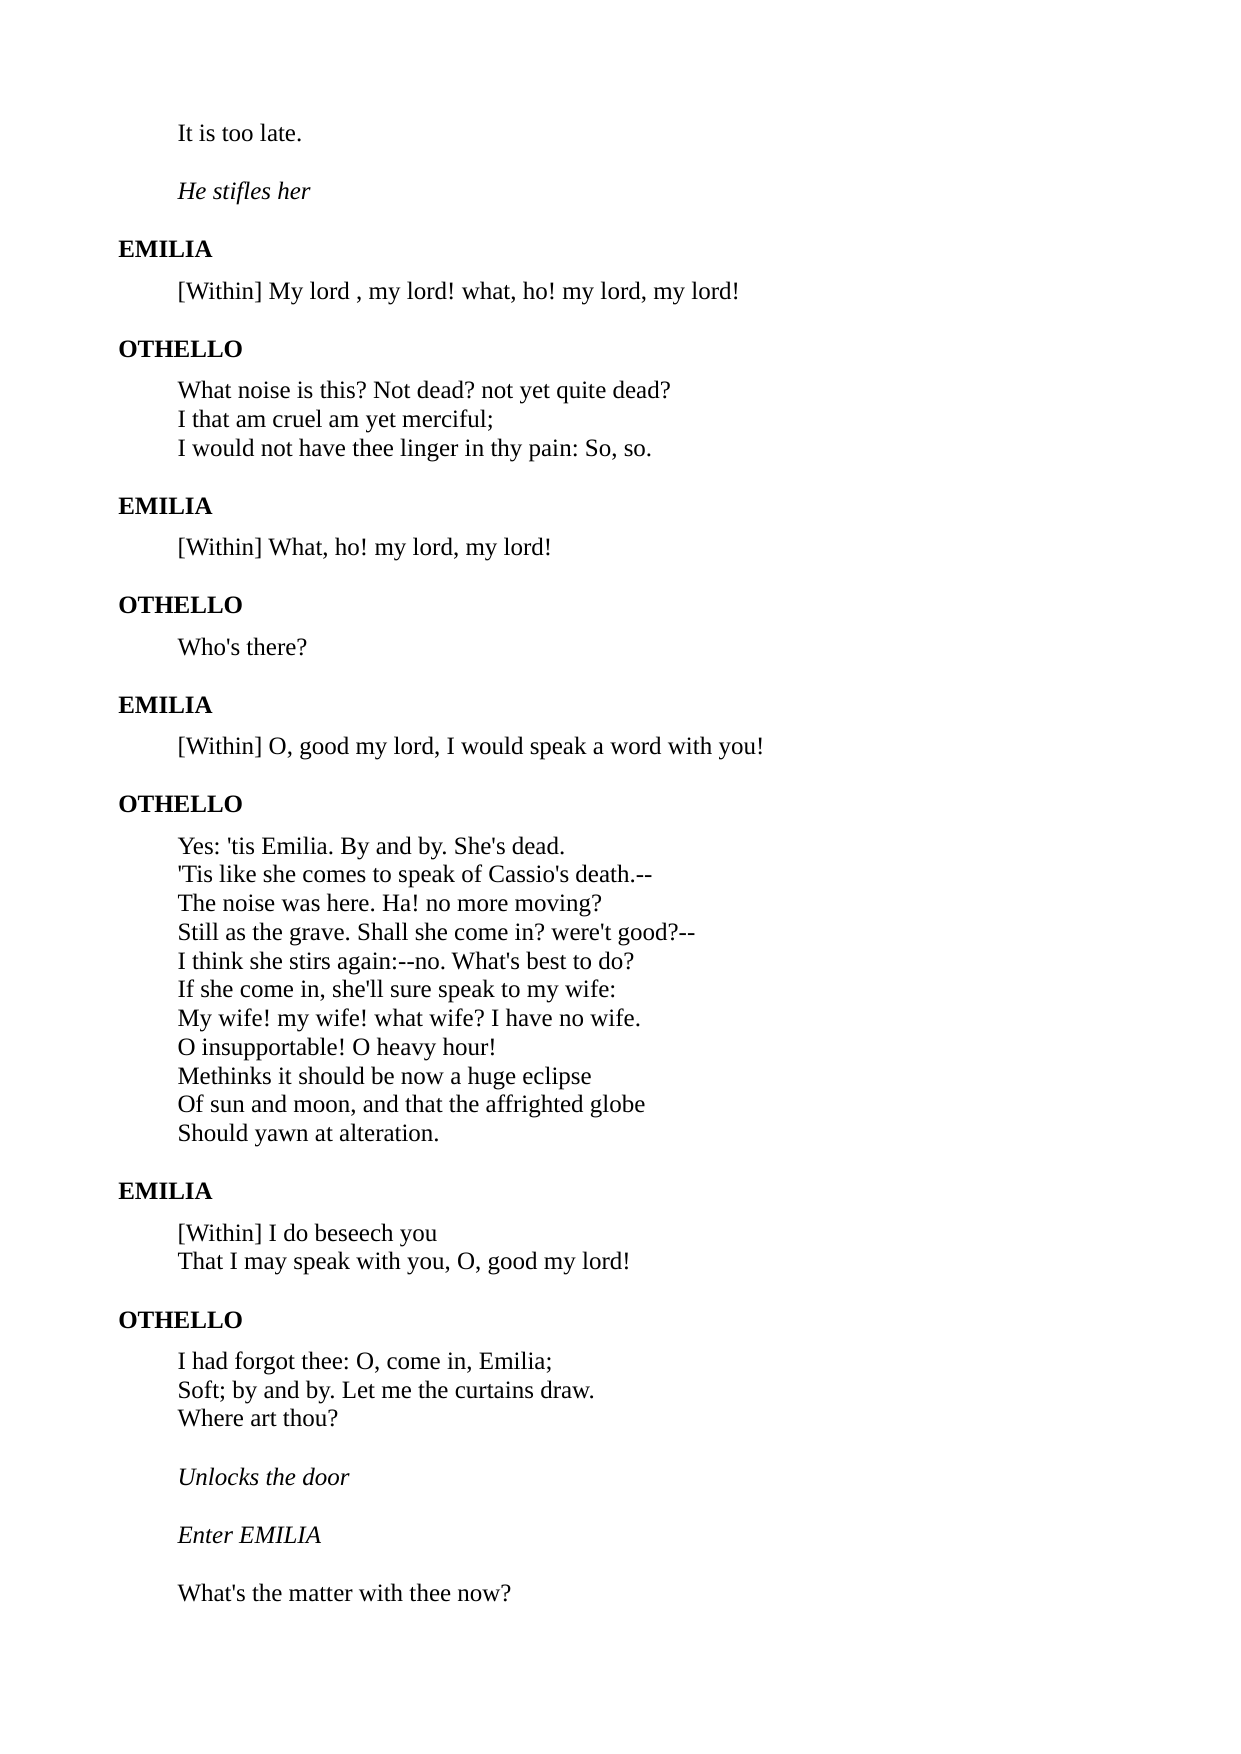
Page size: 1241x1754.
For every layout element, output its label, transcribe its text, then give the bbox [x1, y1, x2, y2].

text [Within] I do beseech you That I may speak with you, O, good my lord! [177, 1218, 1063, 1275]
text Unlocks the door [177, 1462, 1063, 1490]
text Who's there? [177, 632, 1063, 661]
text [Within] What, ho! my lord, my lord! [177, 532, 1063, 561]
text What's the matter with thee now? [177, 1578, 1063, 1607]
text EMILIA [118, 491, 1122, 520]
text OTHELLO [118, 591, 1122, 619]
text What noise is this? Not dead? not yet quite dead? I that am cruel am yet merciful; I would not have thee linger in thy pain: So, so. [177, 375, 1063, 462]
text OTHELLO [118, 789, 1122, 818]
text Yes: 'tis Emilia. By and by. She's dead. 'Tis like she comes to speak of Cassio's death.-- The noise was here. Ha! no more moving? Still as the grave. Shall she come in? were't good?-- I think she stirs again:--no. What's best to do? If she come in, she'll sure speak to my wife: My wife! my wife! what wife? I have no wife. O insupportable! O heavy hour! Methinks it should be now a huge eclipse Of sun and moon, and that the affrighted globe Should yawn at alteration. [177, 831, 1063, 1147]
text EMILIA [118, 234, 1122, 263]
text OTHELLO [118, 334, 1122, 363]
text OTHELLO [118, 1305, 1122, 1333]
text I had forgot thee: O, come in, Emilia; Soft; by and by. Let me the curtains draw. Where art thou? [177, 1346, 1063, 1432]
text He stifles her [177, 176, 1063, 205]
text [Within] My lord , my lord! what, ho! my lord, my lord! [177, 276, 1063, 304]
text [Within] O, good my lord, I would speak a word with you! [177, 731, 1063, 760]
text It is too late. [177, 118, 1063, 147]
text EMILIA [118, 1176, 1122, 1205]
text EMILIA [118, 690, 1122, 719]
text Enter EMILIA [177, 1520, 1063, 1549]
